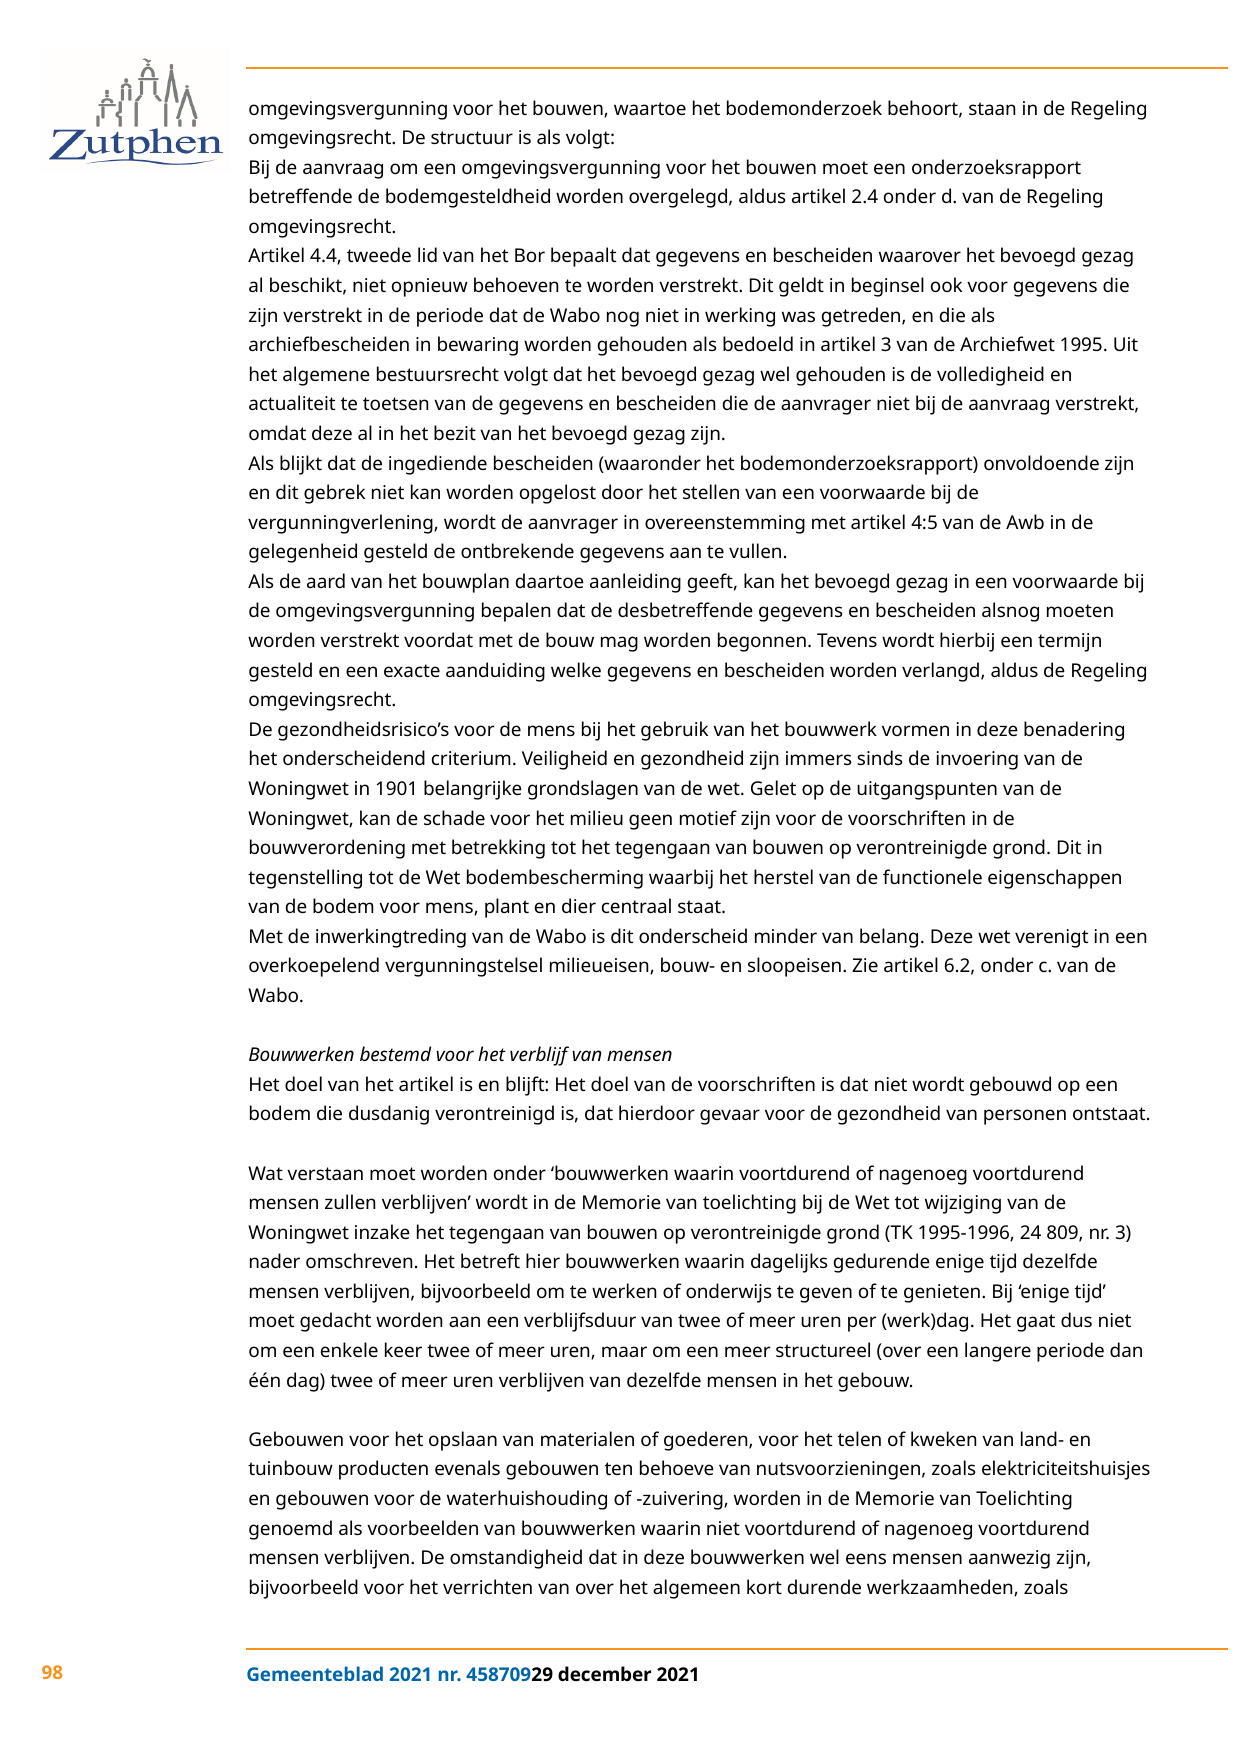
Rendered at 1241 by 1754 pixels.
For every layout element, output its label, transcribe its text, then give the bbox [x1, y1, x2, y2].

text Bouwwerken bestemd voor het verblijf van mensen [248, 1041, 1152, 1067]
picture [41, 47, 231, 172]
text Artikel 4.4, tweede lid van het Bor bepaalt dat gegevens en bescheiden waarover het bevoegd gezag al beschikt, niet opnieuw behoeven te worden verstrekt. Dit geldt in beginsel ook voor gegevens die zijn verstrekt in de periode dat de Wabo nog niet in werking was getreden, en die als archiefbescheiden in bewaring worden gehouden als bedoeld in artikel 3 van de Archiefwet 1995. Uit het algemene bestuursrecht volgt dat het bevoegd gezag wel gehouden is de volledigheid en actualiteit te toetsen van de gegevens en bescheiden die de aanvrager niet bij de aanvraag verstrekt, omdat deze al in het bezit van het bevoegd gezag zijn. [248, 243, 1152, 446]
text Als de aard van het bouwplan daartoe aanleiding geeft, kan het bevoegd gezag in een voorwaarde bij de omgevingsvergunning bepalen dat de desbetreffende gegevens en bescheiden alsnog moeten worden verstrekt voordat met de bouw mag worden begonnen. Tevens wordt hierbij een termijn gesteld en een exacte aanduiding welke gegevens en bescheiden worden verlangd, aldus de Regeling omgevingsrecht. [248, 568, 1152, 712]
text Als blijkt dat de ingediende bescheiden (waaronder het bodemonderzoeksrapport) onvoldoende zijn en dit gebrek niet kan worden opgelost door het stellen van een voorwaarde bij de vergunningverlening, wordt de aanvrager in overeenstemming met artikel 4:5 van de Awb in de gelegenheid gesteld de ontbrekende gegevens aan te vullen. [248, 450, 1152, 564]
text Wat verstaan moet worden onder ‘bouwwerken waarin voortdurend of nagenoeg voortdurend mensen zullen verblijven’ wordt in de Memorie van toelichting bij de Wet tot wijziging van de Woningwet inzake het tegengaan van bouwen op verontreinigde grond (TK 1995-1996, 24 809, nr. 3) nader omschreven. Het betreft hier bouwwerken waarin dagelijks gedurende enige tijd dezelfde mensen verblijven, bijvoorbeeld om te werken of onderwijs te geven of te genieten. Bij ‘enige tijd’ moet gedacht worden aan een verblijfsduur van twee of meer uren per (werk)dag. Het gaat dus niet om een enkele keer twee of meer uren, maar om een meer structureel (over een langere periode dan één dag) twee of meer uren verblijven van dezelfde mensen in het gebouw. [248, 1160, 1152, 1393]
text Het doel van het artikel is en blijft: Het doel van de voorschriften is dat niet wordt gebouwd op een bodem die dusdanig verontreinigd is, dat hierdoor gevaar voor de gezondheid van personen ontstaat. [248, 1071, 1152, 1126]
text Gebouwen voor het opslaan van materialen of goederen, voor het telen of kweken van land- en tuinbouw producten evenals gebouwen ten behoeve van nutsvoorzieningen, zoals elektriciteitshuisjes en gebouwen voor de waterhuishouding of -zuivering, worden in de Memorie van Toelichting genoemd als voorbeelden van bouwwerken waarin niet voortdurend of nagenoeg voortdurend mensen verblijven. De omstandigheid dat in deze bouwwerken wel eens mensen aanwezig zijn, bijvoorbeeld voor het verrichten van over het algemeen kort durende werkzaamheden, zoals [248, 1426, 1152, 1600]
text De gezondheidsrisico’s voor de mens bij het gebruik van het bouwwerk vormen in deze benadering het onderscheidend criterium. Veiligheid en gezondheid zijn immers sinds de invoering van de Woningwet in 1901 belangrijke grondslagen van de wet. Gelet op de uitgangspunten van de Woningwet, kan de schade voor het milieu geen motief zijn voor de voorschriften in de bouwverordening met betrekking tot het tegengaan van bouwen op verontreinigde grond. Dit in tegenstelling tot de Wet bodembescherming waarbij het herstel van de functionele eigenschappen van de bodem voor mens, plant en dier centraal staat. [248, 716, 1152, 919]
text Bij de aanvraag om een omgevingsvergunning voor het bouwen moet een onderzoeksrapport betreffende de bodemgesteldheid worden overgelegd, aldus artikel 2.4 onder d. van de Regeling omgevingsrecht. [248, 154, 1152, 239]
text Met de inwerkingtreding van de Wabo is dit onderscheid minder van belang. Deze wet verenigt in een overkoepelend vergunningstelsel milieueisen, bouw- en sloopeisen. Zie artikel 6.2, onder c. van de Wabo. [248, 923, 1152, 1008]
text omgevingsvergunning voor het bouwen, waartoe het bodemonderzoek behoort, staan in de Regeling omgevingsrecht. De structuur is als volgt: [248, 95, 1152, 150]
